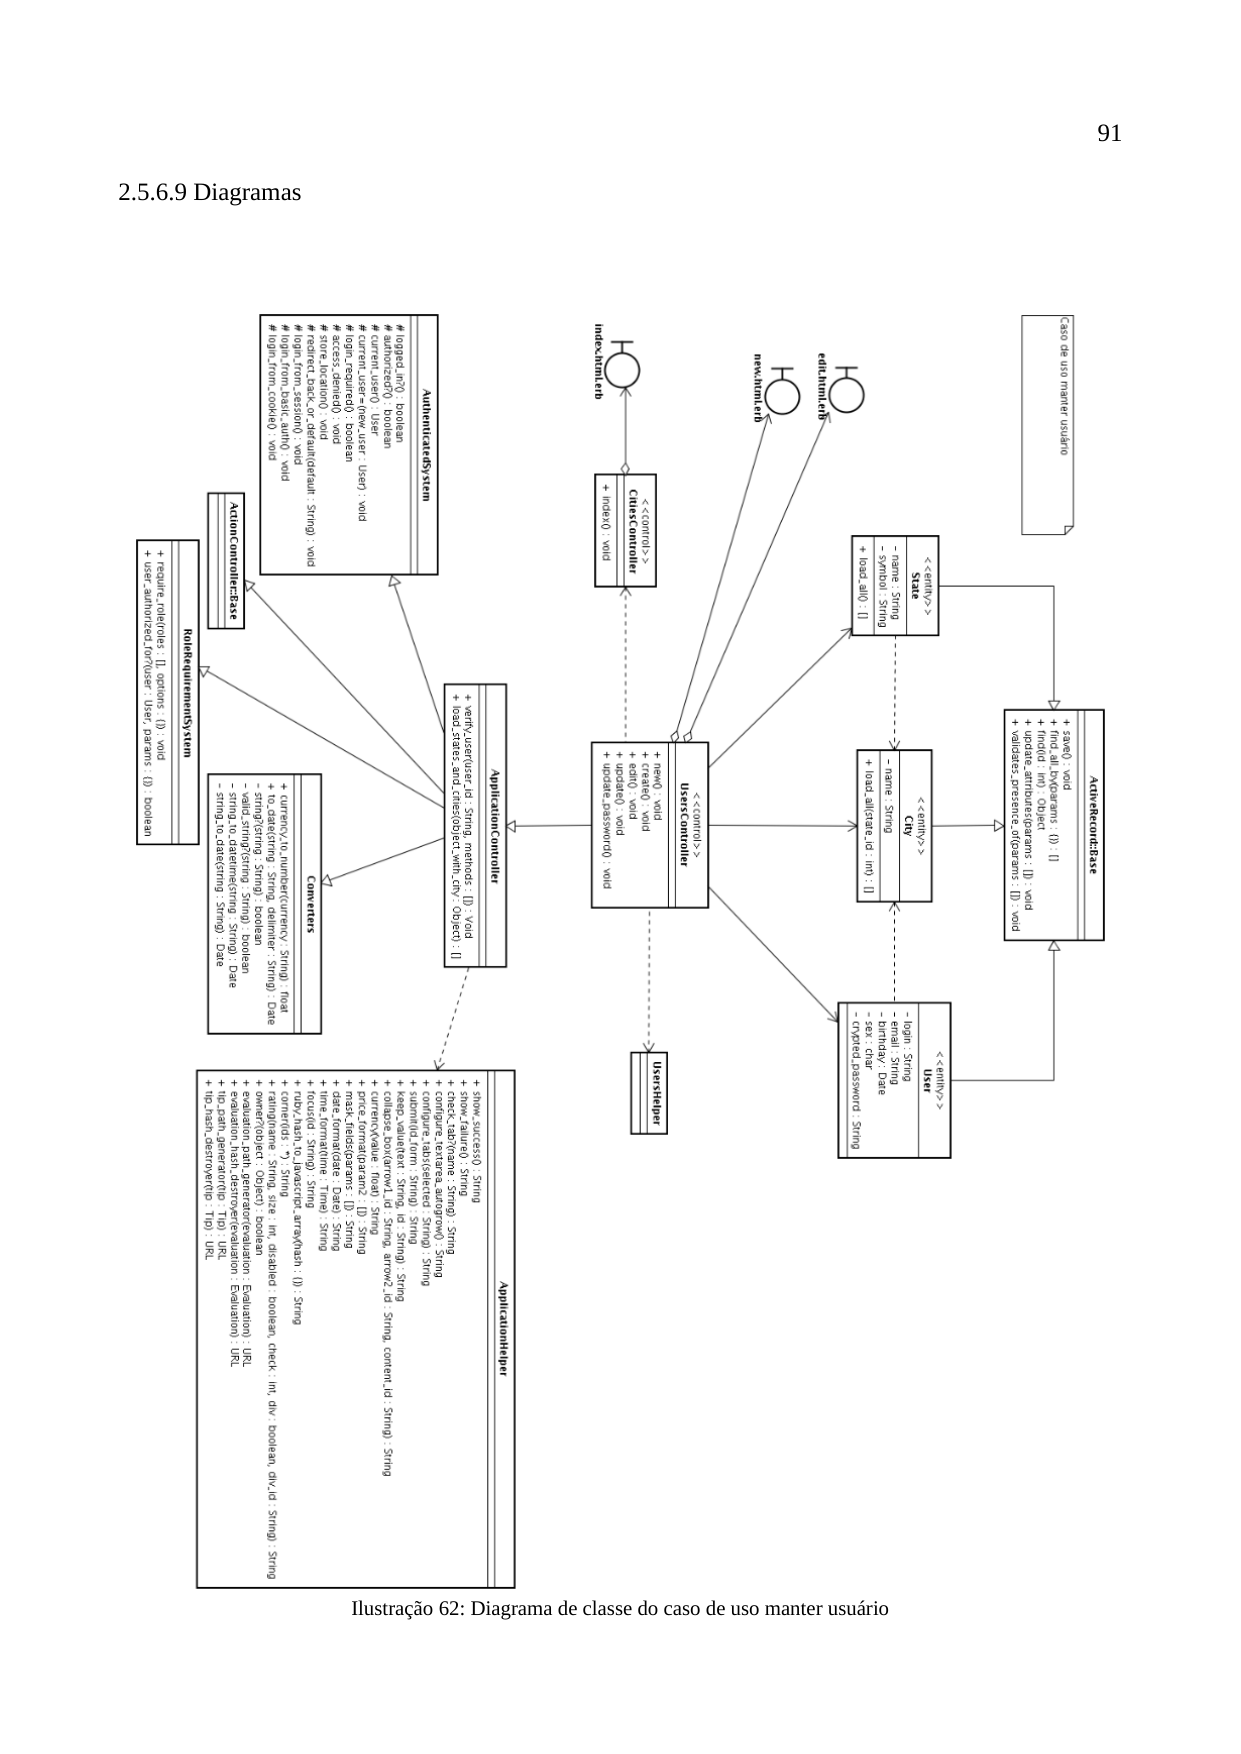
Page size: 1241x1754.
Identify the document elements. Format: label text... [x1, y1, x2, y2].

picture [130, 308, 1112, 1595]
subtitle Diagramas [118, 177, 1122, 206]
text Ilustração 62: Diagrama de classe do caso de uso manter usuário [128, 1595, 1112, 1620]
